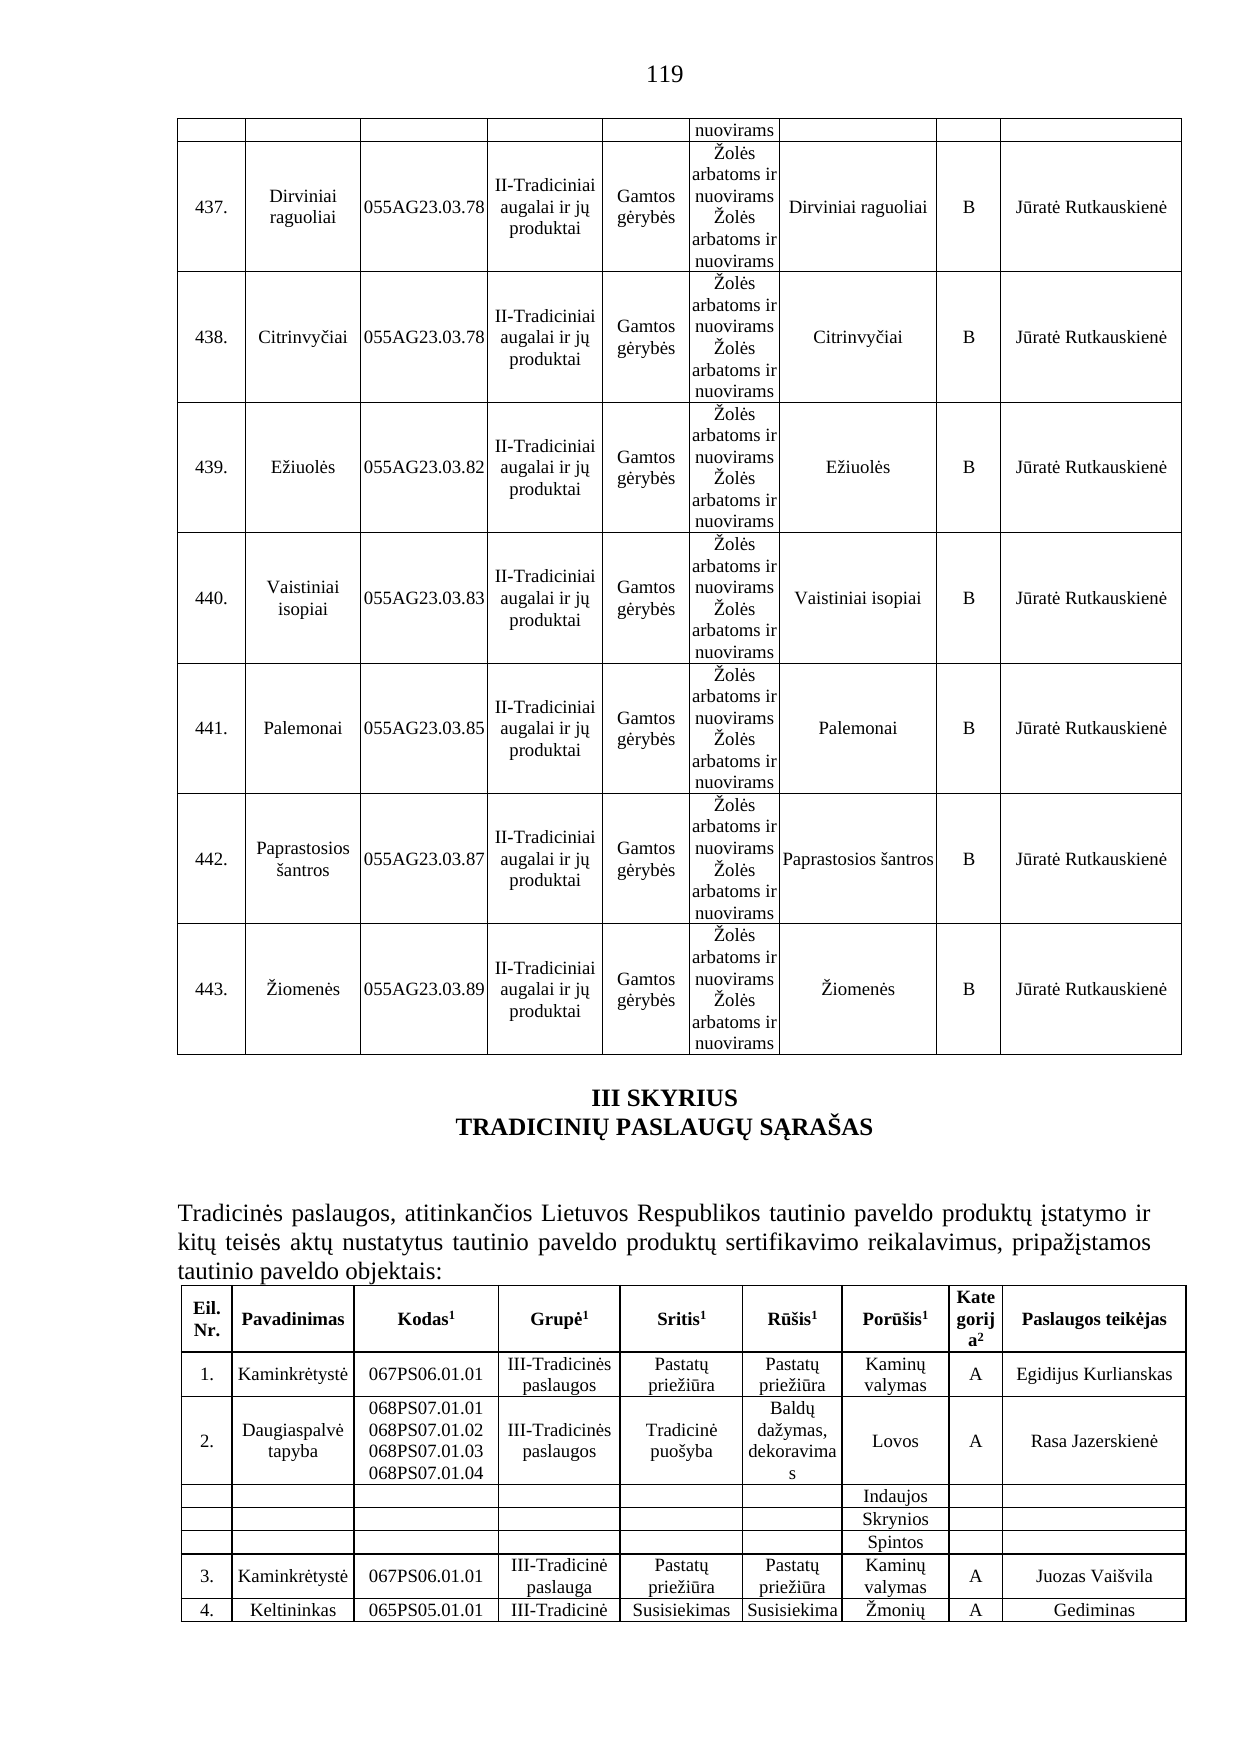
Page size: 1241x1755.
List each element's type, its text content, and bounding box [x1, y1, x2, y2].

table_cell 055AG23.03.78 [361, 272, 487, 402]
table_cell Baldų dažymas, dekoravimas [743, 1397, 841, 1483]
table_cell [499, 1485, 619, 1507]
table_cell Kaminkrėtystė [233, 1353, 353, 1396]
table_cell B [937, 272, 1000, 402]
table_cell Vaistiniai isopiai [780, 533, 936, 662]
table_cell Juozas Vaišvila [1003, 1555, 1185, 1597]
table_cell A [950, 1353, 1002, 1396]
table_cell [1001, 119, 1181, 141]
table_cell [950, 1531, 1002, 1553]
table_cell 441. [178, 664, 245, 793]
table_cell Jūratė Rutkauskienė [1001, 924, 1181, 1054]
table_cell B [937, 142, 1000, 271]
table_cell [743, 1485, 841, 1507]
table_cell [355, 1531, 498, 1553]
table_cell [603, 119, 689, 141]
table_cell Keltininkas [233, 1599, 353, 1621]
table_cell B [937, 794, 1000, 923]
table_cell [937, 119, 1000, 141]
table_cell Žolės arbatoms ir nuovirams Žolės arbatoms ir nuovirams [690, 924, 779, 1054]
table_cell 055AG23.03.82 [361, 403, 487, 532]
table_cell [233, 1485, 353, 1507]
table_cell Gamtos gėrybės [603, 794, 689, 923]
table_cell [621, 1508, 742, 1530]
table_cell II-Tradiciniai augalai ir jų produktai [488, 794, 602, 923]
table_cell Paprastosios šantros [780, 794, 936, 923]
table_cell 065PS05.01.01 [355, 1599, 498, 1621]
table_cell [743, 1508, 841, 1530]
table_cell Palemonai [780, 664, 936, 793]
table_cell 438. [178, 272, 245, 402]
table_cell Gamtos gėrybės [603, 924, 689, 1054]
table_header Grupė1 [499, 1286, 619, 1351]
table_cell [780, 119, 936, 141]
table_cell A [950, 1555, 1002, 1597]
table_cell 440. [178, 533, 245, 662]
table_cell Žolės arbatoms ir nuovirams Žolės arbatoms ir nuovirams [690, 664, 779, 793]
table_cell III-Tradicinė [499, 1599, 619, 1621]
table_cell 055AG23.03.87 [361, 794, 487, 923]
table_cell III-Tradicinės paslaugos [499, 1353, 619, 1396]
table_cell B [937, 533, 1000, 662]
table_cell Rasa Jazerskienė [1003, 1397, 1185, 1483]
table_cell Lovos [843, 1397, 948, 1483]
table_header Porūšis1 [843, 1286, 948, 1351]
table_cell A [950, 1599, 1002, 1621]
table_cell III-Tradicinės paslaugos [499, 1397, 619, 1483]
table_cell [950, 1508, 1002, 1530]
table_cell Jūratė Rutkauskienė [1001, 794, 1181, 923]
table_cell Spintos [843, 1531, 948, 1553]
table_cell [743, 1531, 841, 1553]
table_cell II-Tradiciniai augalai ir jų produktai [488, 533, 602, 662]
table_cell 439. [178, 403, 245, 532]
table_cell Citrinvyčiai [246, 272, 360, 402]
table_cell [361, 119, 487, 141]
table_cell 055AG23.03.89 [361, 924, 487, 1054]
table_cell nuovirams [690, 119, 779, 141]
table_cell Kaminų valymas [843, 1353, 948, 1396]
table_cell Gamtos gėrybės [603, 142, 689, 271]
table_cell 055AG23.03.83 [361, 533, 487, 662]
table_cell II-Tradiciniai augalai ir jų produktai [488, 924, 602, 1054]
table_cell [233, 1531, 353, 1553]
table_cell Žolės arbatoms ir nuovirams Žolės arbatoms ir nuovirams [690, 403, 779, 532]
table_cell [182, 1508, 231, 1530]
table_cell Pastatų priežiūra [621, 1353, 742, 1396]
table_cell Ežiuolės [780, 403, 936, 532]
table_cell 2. [182, 1397, 231, 1483]
table_cell II-Tradiciniai augalai ir jų produktai [488, 272, 602, 402]
table_cell Indaujos [843, 1485, 948, 1507]
table_cell B [937, 403, 1000, 532]
table_cell II-Tradiciniai augalai ir jų produktai [488, 142, 602, 271]
table_header Eil. Nr. [182, 1286, 231, 1351]
table_header Pavadinimas [233, 1286, 353, 1351]
table_cell II-Tradiciniai augalai ir jų produktai [488, 664, 602, 793]
table_cell Gamtos gėrybės [603, 272, 689, 402]
table_cell Kaminkrėtystė [233, 1555, 353, 1597]
table_header Paslaugos teikėjas [1003, 1286, 1185, 1351]
table_cell Skrynios [843, 1508, 948, 1530]
text Tradicinės paslaugos, atitinkančios Lietuvos Respublikоs tautinio paveldo produktų įstatymo ir kitų teisės aktų nustatytus tautinio paveldo produktų sertifikavimo reikalavimus, pripažįstamos tautinio paveldo objektais: [177, 1198, 1152, 1285]
table_cell Pastatų priežiūra [743, 1555, 841, 1597]
table_cell Dirviniai raguoliai [780, 142, 936, 271]
table_cell Vaistiniai isopiai [246, 533, 360, 662]
table_cell Žmonių [843, 1599, 948, 1621]
table_cell B [937, 924, 1000, 1054]
table_cell Tradicinė puošyba [621, 1397, 742, 1483]
table_cell [488, 119, 602, 141]
table_header Rūšis1 [743, 1286, 841, 1351]
table_cell [182, 1531, 231, 1553]
table_cell Gamtos gėrybės [603, 533, 689, 662]
table_cell Jūratė Rutkauskienė [1001, 403, 1181, 532]
table_cell [950, 1485, 1002, 1507]
table_cell 437. [178, 142, 245, 271]
table_cell III-Tradicinė paslauga [499, 1555, 619, 1597]
table_cell [182, 1485, 231, 1507]
table_header Sritis1 [621, 1286, 742, 1351]
table_cell Gediminas [1003, 1599, 1185, 1621]
table_header Kategorija2 [950, 1286, 1002, 1351]
table_cell Susisiekimas [621, 1599, 742, 1621]
text TRADICINIŲ PASLAUGŲ SĄRAŠAS [177, 1112, 1152, 1141]
table_cell Jūratė Rutkauskienė [1001, 533, 1181, 662]
table_cell Palemonai [246, 664, 360, 793]
table_cell Jūratė Rutkauskienė [1001, 142, 1181, 271]
table_cell [499, 1531, 619, 1553]
table_cell [355, 1485, 498, 1507]
table_cell Žolės arbatoms ir nuovirams Žolės arbatoms ir nuovirams [690, 794, 779, 923]
table_cell Susisiekima [743, 1599, 841, 1621]
table_cell 1. [182, 1353, 231, 1396]
text III SKYRIUS [177, 1083, 1152, 1112]
table_cell 3. [182, 1555, 231, 1597]
table_cell Dirviniai raguoliai [246, 142, 360, 271]
table_cell Jūratė Rutkauskienė [1001, 272, 1181, 402]
table_cell 068PS07.01.01 068PS07.01.02 068PS07.01.03 068PS07.01.04 [355, 1397, 498, 1483]
table_cell Ežiuolės [246, 403, 360, 532]
table_cell Gamtos gėrybės [603, 403, 689, 532]
table_cell Citrinvyčiai [780, 272, 936, 402]
table_cell [1003, 1508, 1185, 1530]
table_cell 055AG23.03.85 [361, 664, 487, 793]
table_cell Paprastosios šantros [246, 794, 360, 923]
table_cell [246, 119, 360, 141]
table_cell Egidijus Kurlianskas [1003, 1353, 1185, 1396]
table_cell [499, 1508, 619, 1530]
table_cell 443. [178, 924, 245, 1054]
table_cell Žolės arbatoms ir nuovirams Žolės arbatoms ir nuovirams [690, 142, 779, 271]
table_cell Kaminų valymas [843, 1555, 948, 1597]
table_cell [621, 1485, 742, 1507]
table_cell A [950, 1397, 1002, 1483]
table_cell Jūratė Rutkauskienė [1001, 664, 1181, 793]
table_cell [233, 1508, 353, 1530]
table_cell [178, 119, 245, 141]
table_header Kodas1 [355, 1286, 498, 1351]
table_cell 067PS06.01.01 [355, 1555, 498, 1597]
table_cell Daugiaspalvė tapyba [233, 1397, 353, 1483]
table_cell Žolės arbatoms ir nuovirams Žolės arbatoms ir nuovirams [690, 272, 779, 402]
table_cell 055AG23.03.78 [361, 142, 487, 271]
table_cell Žiomenės [246, 924, 360, 1054]
table_cell Žiomenės [780, 924, 936, 1054]
table_cell Žolės arbatoms ir nuovirams Žolės arbatoms ir nuovirams [690, 533, 779, 662]
table_cell Pastatų priežiūra [621, 1555, 742, 1597]
table_cell 067PS06.01.01 [355, 1353, 498, 1396]
table_cell II-Tradiciniai augalai ir jų produktai [488, 403, 602, 532]
table_cell [1003, 1485, 1185, 1507]
table_cell [621, 1531, 742, 1553]
table_cell Gamtos gėrybės [603, 664, 689, 793]
table_cell [1003, 1531, 1185, 1553]
table_cell 4. [182, 1599, 231, 1621]
table_cell 442. [178, 794, 245, 923]
table_cell [355, 1508, 498, 1530]
table_cell B [937, 664, 1000, 793]
table_cell Pastatų priežiūra [743, 1353, 841, 1396]
